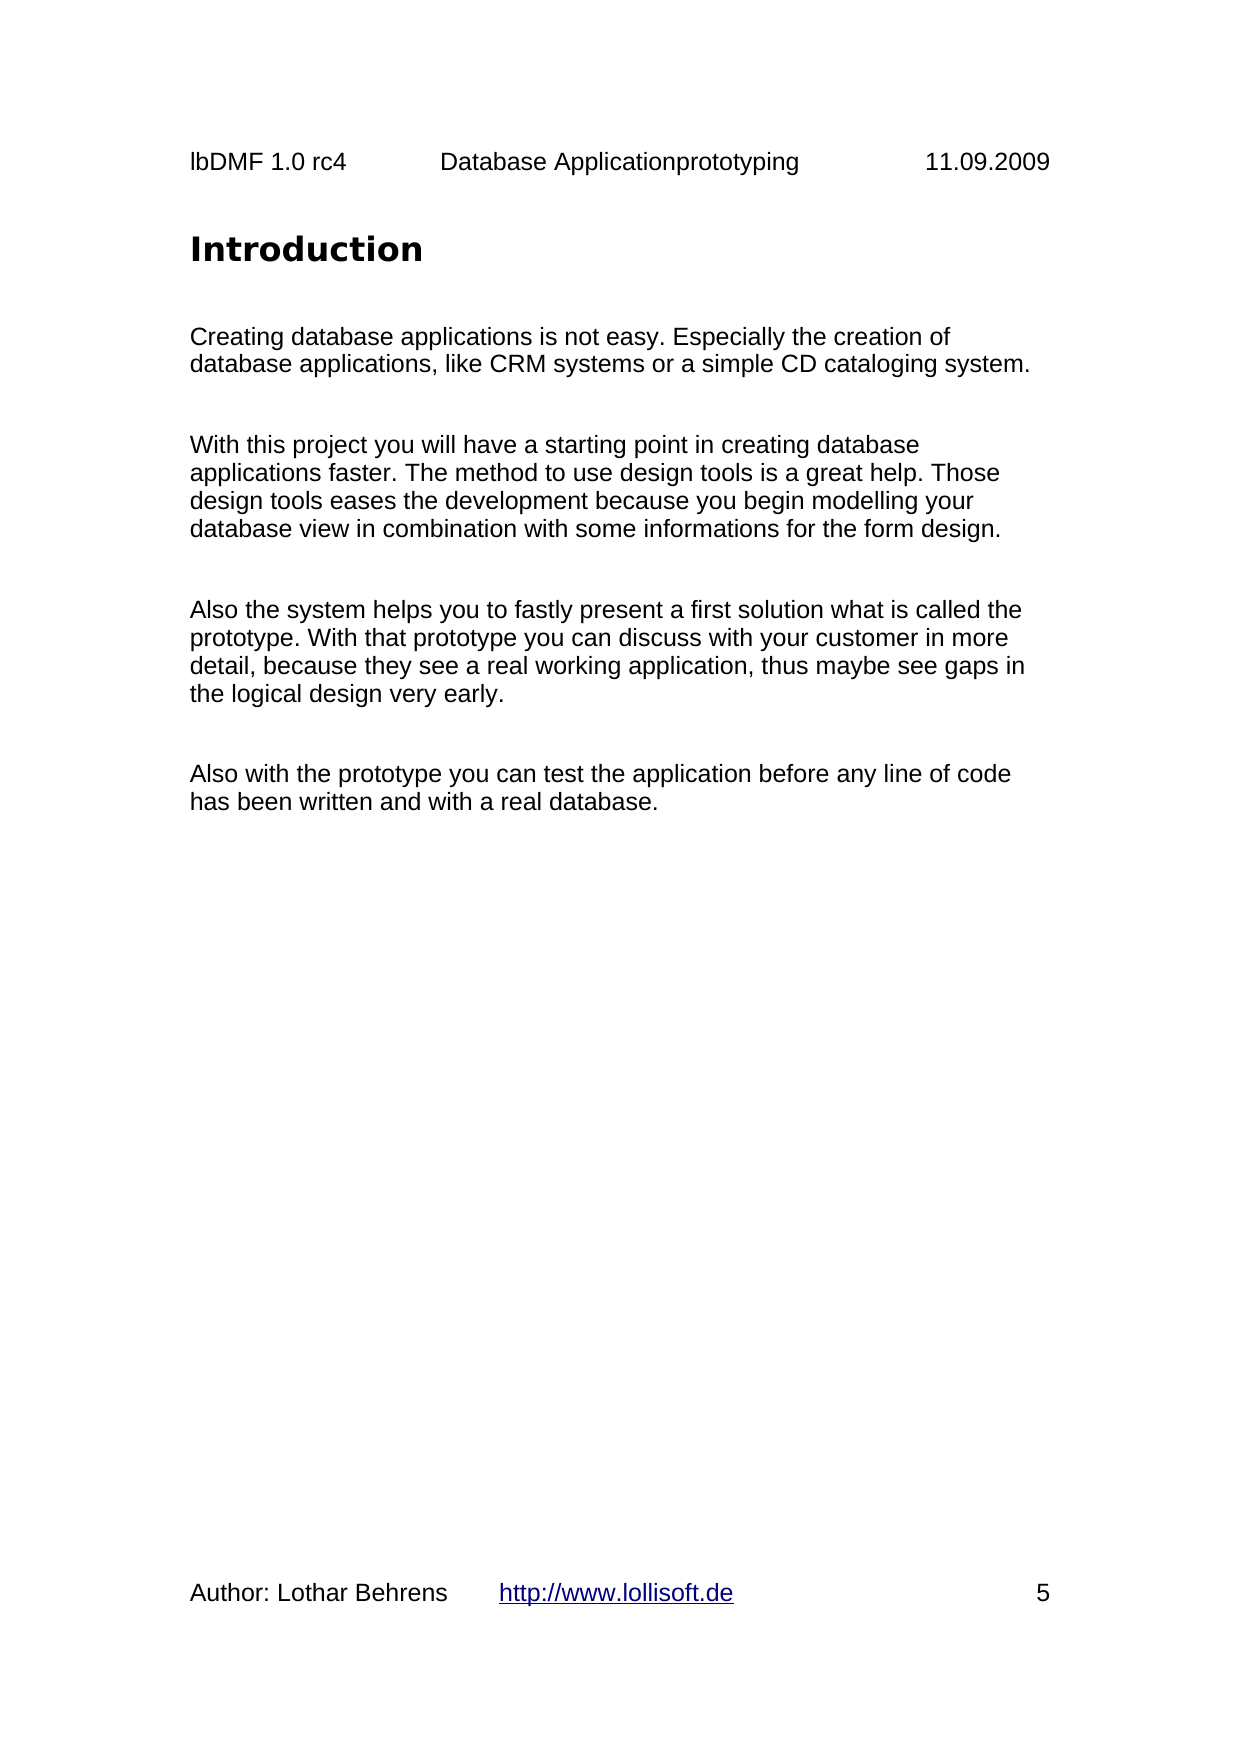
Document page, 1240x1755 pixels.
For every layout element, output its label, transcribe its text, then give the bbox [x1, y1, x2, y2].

text Also the system helps you to fastly present a first solution what is called the prototype. With that prototype you can discuss with your customer in more detail, because they see a real working application, thus maybe see gaps in the logical design very early. [189, 596, 1050, 707]
text With this project you will have a starting point in creating database applications faster. The method to use design tools is a great help. Those design tools eases the development because you begin modelling your database view in combination with some informations for the form design. [189, 431, 1050, 543]
text Creating database applications is not easy. Especially the creation of database applications, like CRM systems or a simple CD cataloging system. [189, 322, 1050, 378]
subtitle Introduction [189, 230, 1050, 269]
text Also with the prototype you can test the application before any line of code has been written and with a real database. [189, 760, 1050, 816]
